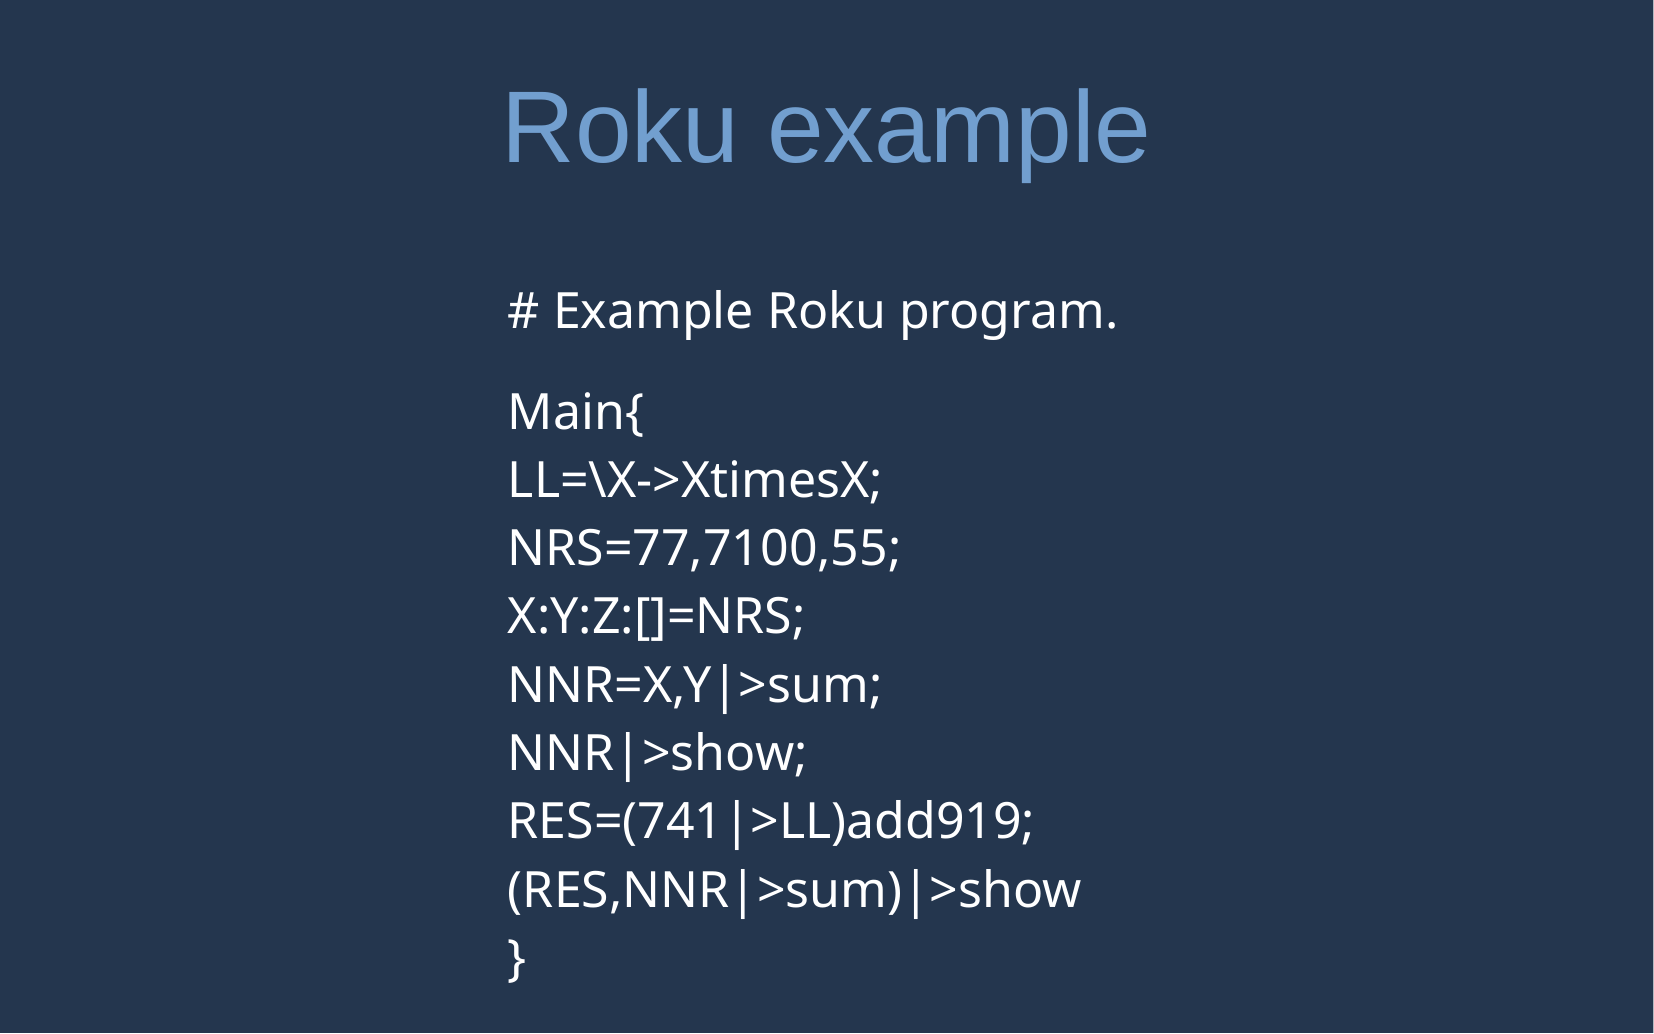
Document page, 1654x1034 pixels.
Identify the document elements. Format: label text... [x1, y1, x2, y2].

title Roku example [82, 41, 1571, 214]
list # Example Roku program. Main{ LL=\X->XtimesX; NRS=77,7100,55; X:Y:Z:[]=NRS; NNR=X,Y|>sum; NNR|>show; RES=(741|>LL)add919; (RES,NNR|>sum)|>show } [507, 274, 1501, 875]
